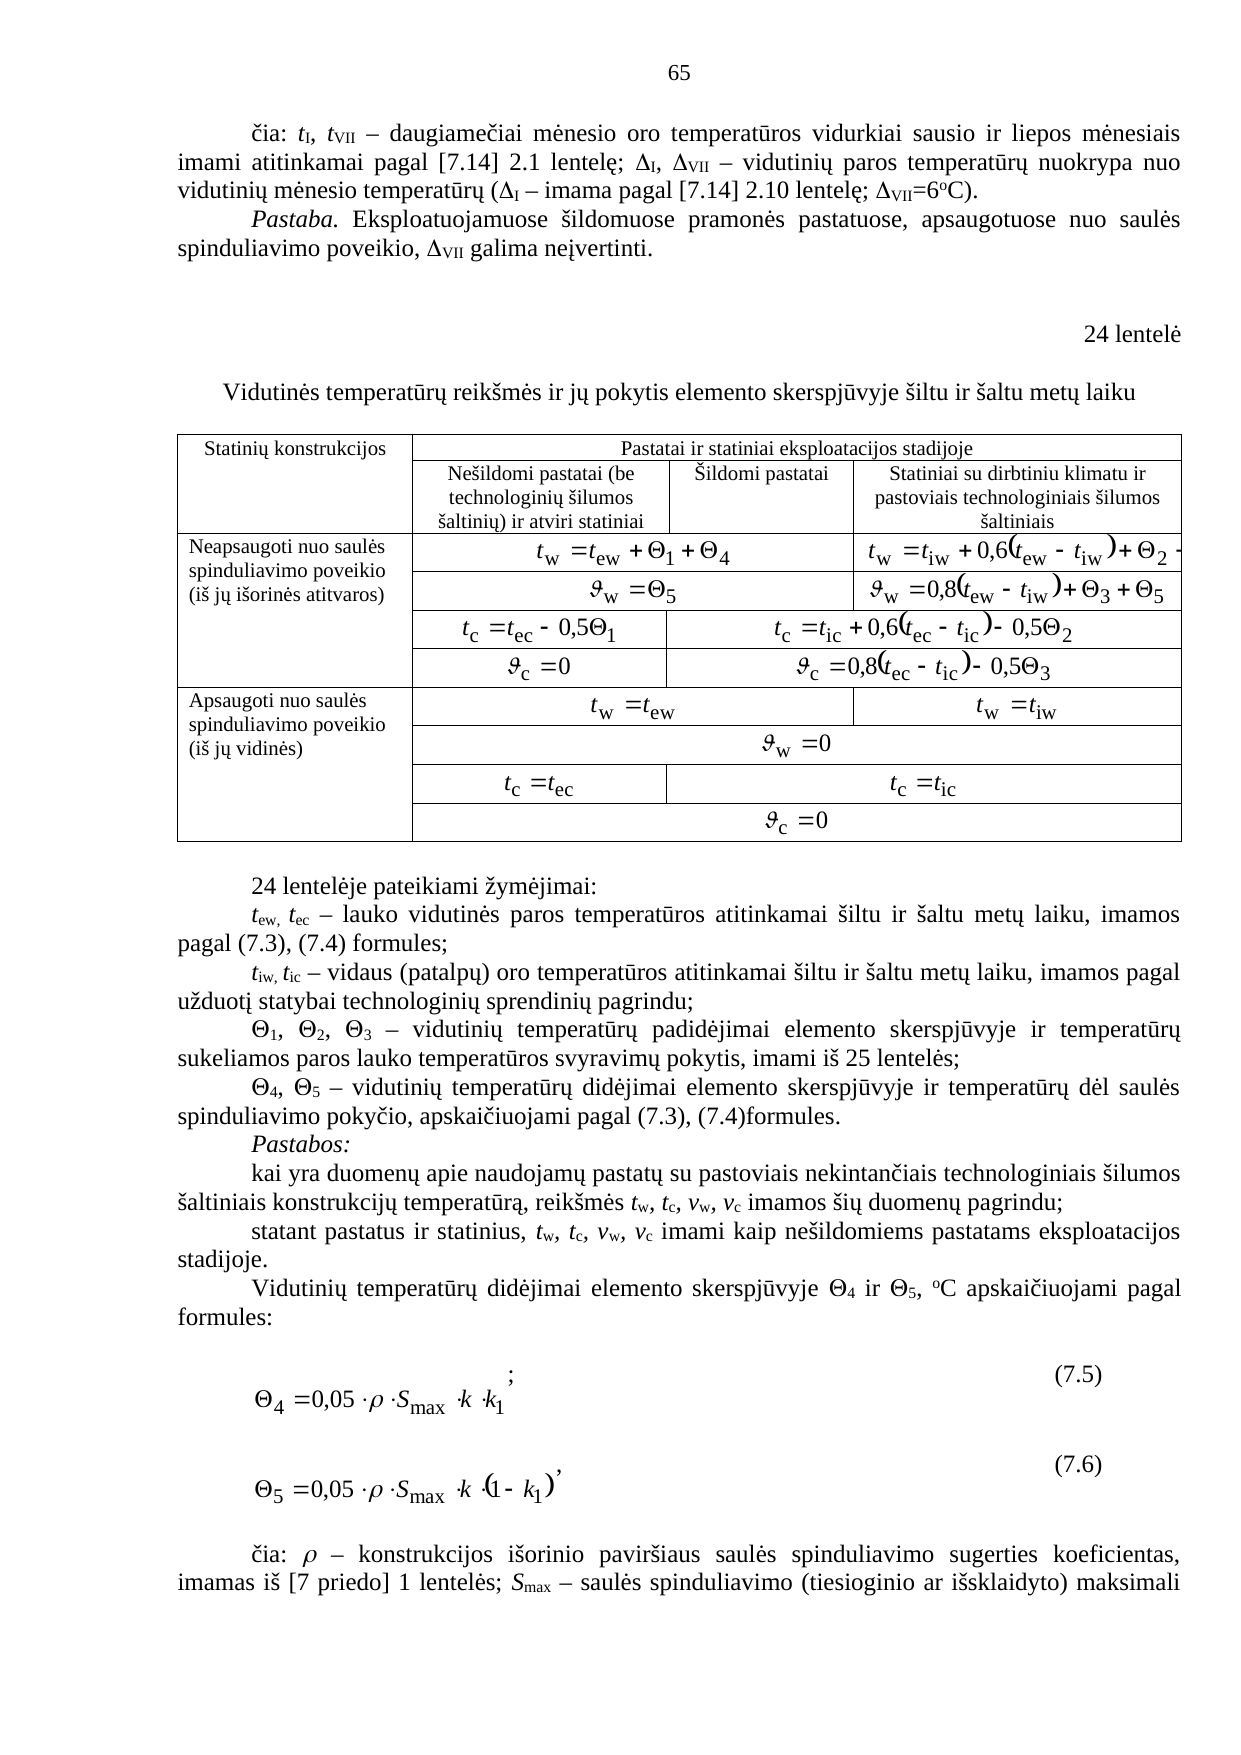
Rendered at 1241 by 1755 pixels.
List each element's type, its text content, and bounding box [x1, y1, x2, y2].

table_cell [413, 649, 666, 687]
table_cell [854, 572, 1181, 610]
table_cell [413, 611, 666, 648]
text statant pastatus ir statinius, tw, tc, vw, vc imami kaip nešildomiems pastatams eksploatacijos stadijoje. [177, 1216, 1181, 1273]
text tew, tec – lauko vidutinės paros temperatūros atitinkamai šiltu ir šaltu metų laiku, imamos pagal (7.3), (7.4) formules; [177, 899, 1181, 957]
text 24 lentelėje pateikiami žymėjimai: [177, 871, 1181, 899]
table_cell Neapsaugoti nuo saulės spinduliavimo poveikio (iš jų išorinės atitvaros) [178, 534, 412, 687]
table_cell [413, 688, 853, 725]
table_cell [667, 649, 1181, 687]
table_cell [413, 572, 853, 610]
table_cell Apsaugoti nuo saulės spinduliavimo poveikio (iš jų vidinės) [178, 688, 412, 841]
text tiw, tic – vidaus (patalpų) oro temperatūros atitinkamai šiltu ir šaltu metų laiku, imamos pagal užduotį statybai technologinių sprendinių pagrindu; [177, 957, 1181, 1014]
table_cell [413, 804, 1181, 841]
table_cell [413, 726, 1181, 764]
table_cell Šildomi pastatai [670, 461, 853, 533]
table_cell [854, 688, 1181, 725]
table_header Pastatai ir statiniai eksploatacijos stadijoje [413, 435, 1181, 459]
text Pastabos: [177, 1129, 1181, 1158]
table_cell [854, 534, 1181, 571]
text , (7.6) [177, 1449, 1181, 1510]
table_cell Nešildomi pastatai (be technologinių šilumos šaltinių) ir atviri statiniai [413, 461, 669, 533]
table_cell [667, 765, 1181, 802]
table_header Statinių konstrukcijos [178, 435, 412, 533]
text 1, 2, 3 – vidutinių temperatūrų padidėjimai elemento skerspjūvyje ir temperatūrų sukeliamos paros lauko temperatūros svyravimų pokytis, imami iš 25 lentelės; [177, 1014, 1181, 1072]
text Vidutinės temperatūrų reikšmės ir jų pokytis elemento skerspjūvyje šiltu ir šaltu metų laiku [177, 377, 1181, 406]
text čia: tI, tVII – daugiamečiai mėnesio oro temperatūros vidurkiai sausio ir liepos mėnesiais imami atitinkamai pagal [7.14] 2.1 lentelę; I, VII – vidutinių paros temperatūrų nuokrypa nuo vidutinių mėnesio temperatūrų (I – imama pagal [7.14] 2.10 lentelę; VII=6oC). [177, 118, 1181, 204]
text Pastaba. Eksploatuojamuose šildomuose pramonės pastatuose, apsaugotuose nuo saulės spinduliavimo poveikio, VII galima neįvertinti. [177, 204, 1181, 262]
text 24 lentelė [177, 319, 1181, 348]
text Vidutinių temperatūrų didėjimai elemento skerspjūvyje 4 ir 5, oC apskaičiuojami pagal formules: [177, 1273, 1181, 1331]
table_cell Statiniai su dirbtiniu klimatu ir pastoviais technologiniais šilumos šaltiniais [854, 461, 1181, 533]
table_cell [413, 534, 853, 571]
text čia:  – konstrukcijos išorinio paviršiaus saulės spinduliavimo sugerties koeficientas, imamas iš [7 priedo] 1 lentelės; Smax – saulės spinduliavimo (tiesioginio ar išsklaidyto) maksimali [177, 1539, 1181, 1596]
text ; (7.5) [177, 1359, 1181, 1420]
text 4, 5 – vidutinių temperatūrų didėjimai elemento skerspjūvyje ir temperatūrų dėl saulės spinduliavimo pokyčio, apskaičiuojami pagal (7.3), (7.4)formules. [177, 1072, 1181, 1129]
table_cell [667, 611, 1181, 648]
table_cell [413, 765, 666, 802]
text kai yra duomenų apie naudojamų pastatų su pastoviais nekintančiais technologiniais šilumos šaltiniais konstrukcijų temperatūrą, reikšmės tw, tc, vw, vc imamos šių duomenų pagrindu; [177, 1158, 1181, 1216]
